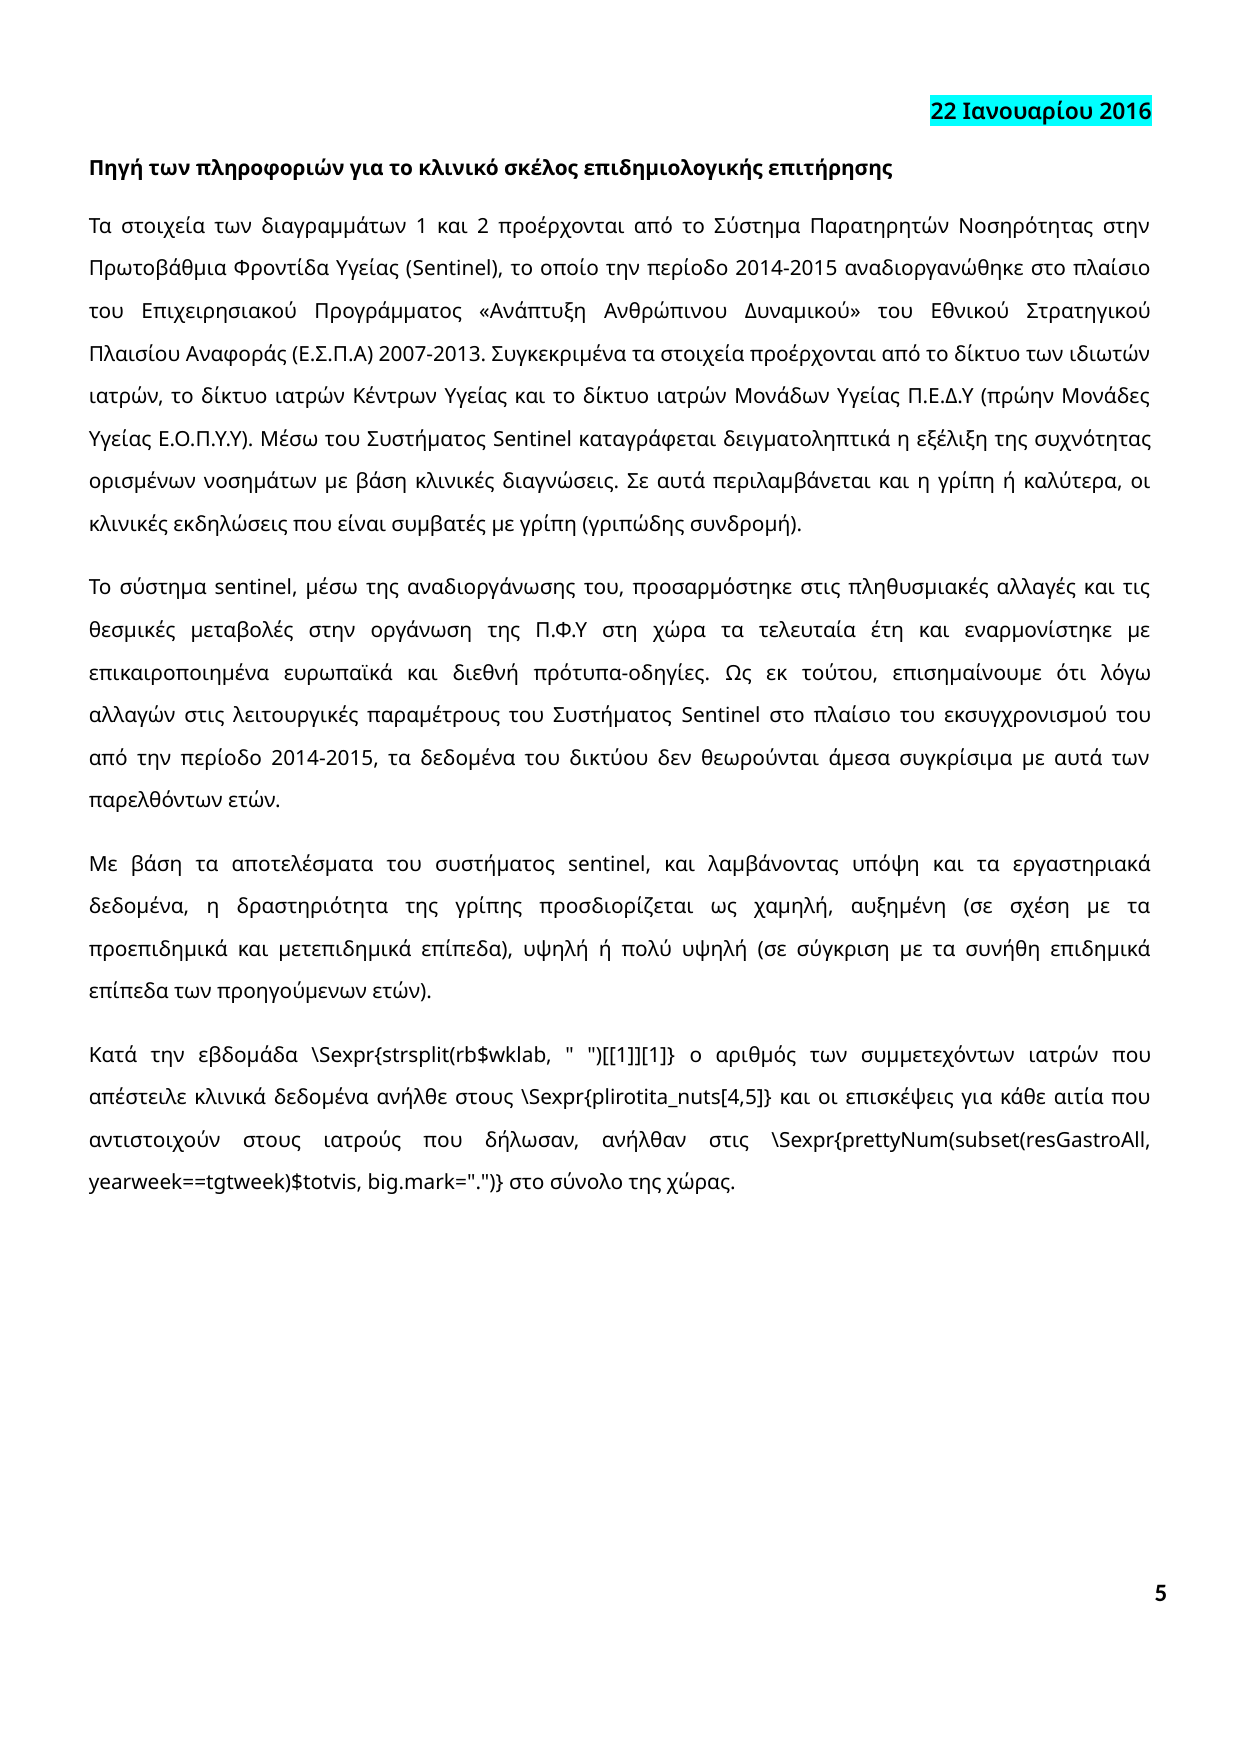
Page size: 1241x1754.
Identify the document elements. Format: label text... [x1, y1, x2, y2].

subtitle Πηγή των πληροφοριών για το κλινικό σκέλος επιδημιολογικής επιτήρησης [88, 153, 1152, 182]
text Τα στοιχεία των διαγραμμάτων 1 και 2 προέρχονται από το Σύστημα Παρατηρητών Νοσηρότητας στην Πρωτοβάθμια Φροντίδα Υγείας (Sentinel), το οποίο την περίοδο 2014-2015 αναδιοργανώθηκε στο πλαίσιο του Επιχειρησιακού Προγράμματος «Ανάπτυξη Ανθρώπινου Δυναμικού» του Εθνικού Στρατηγικού Πλαισίου Αναφοράς (Ε.Σ.Π.Α) 2007-2013. Συγκεκριμένα τα στοιχεία προέρχονται από το δίκτυο των ιδιωτών ιατρών, το δίκτυο ιατρών Κέντρων Υγείας και το δίκτυο ιατρών Μονάδων Υγείας Π.Ε.Δ.Υ (πρώην Μονάδες Υγείας Ε.Ο.Π.Υ.Υ). Μέσω του Συστήματος Sentinel καταγράφεται δειγματοληπτικά η εξέλιξη της συχνότητας ορισμένων νοσημάτων με βάση κλινικές διαγνώσεις. Σε αυτά περιλαμβάνεται και η γρίπη ή καλύτερα, οι κλινικές εκδηλώσεις που είναι συμβατές με γρίπη (γριπώδης συνδρομή). [88, 211, 1152, 538]
text Με βάση τα αποτελέσματα του συστήματος sentinel, και λαμβάνοντας υπόψη και τα εργαστηριακά δεδομένα, η δραστηριότητα της γρίπης προσδιορίζεται ως χαμηλή, αυξημένη (σε σχέση με τα προεπιδημικά και μετεπιδημικά επίπεδα), υψηλή ή πολύ υψηλή (σε σύγκριση με τα συνήθη επιδημικά επίπεδα των προηγούμενων ετών). [88, 849, 1152, 1005]
text Το σύστημα sentinel, μέσω της αναδιοργάνωσης του, προσαρμόστηκε στις πληθυσμιακές αλλαγές και τις θεσμικές μεταβολές στην οργάνωση της Π.Φ.Υ στη χώρα τα τελευταία έτη και εναρμονίστηκε με επικαιροποιημένα ευρωπαϊκά και διεθνή πρότυπα-οδηγίες. Ως εκ τούτου, επισημαίνουμε ότι λόγω αλλαγών στις λειτουργικές παραμέτρους του Συστήματος Sentinel στο πλαίσιο του εκσυγχρονισμού του από την περίοδο 2014-2015, τα δεδομένα του δικτύου δεν θεωρούνται άμεσα συγκρίσιμα με αυτά των παρελθόντων ετών. [88, 572, 1152, 814]
text Κατά την εβδομάδα \Sexpr{strsplit(rb$wklab, " ")[[1]][1]} ο αριθμός των συμμετεχόντων ιατρών που απέστειλε κλινικά δεδομένα ανήλθε στους \Sexpr{plirotita_nuts[4,5]} και οι επισκέψεις για κάθε αιτία που αντιστοιχούν στους ιατρούς που δήλωσαν, ανήλθαν στις \Sexpr{prettyNum(subset(resGastroAll, yearweek==tgtweek)$totvis, big.mark=".")} στο σύνολο της χώρας. [88, 1040, 1152, 1196]
